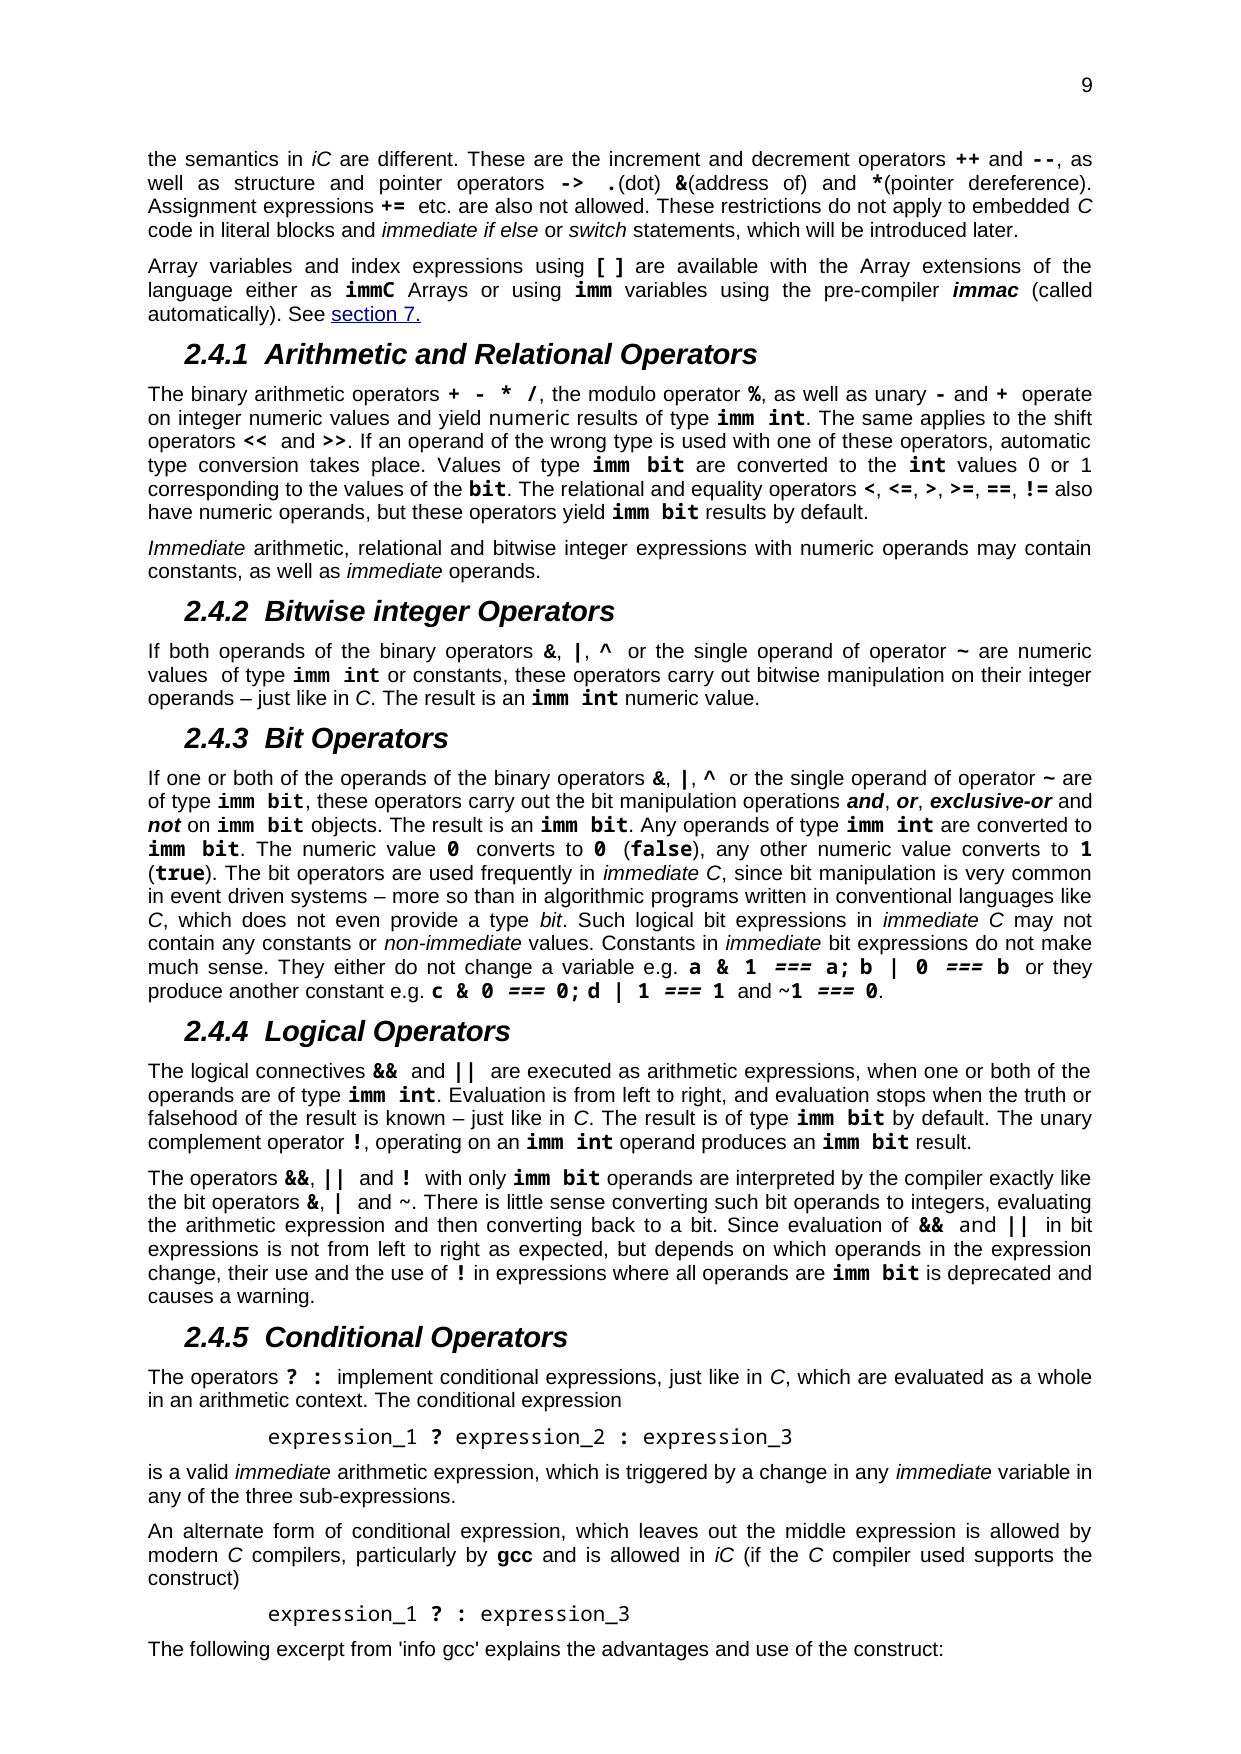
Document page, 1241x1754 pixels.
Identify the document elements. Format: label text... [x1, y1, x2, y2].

text The operators ? : implement conditional expressions, just like in C, which are evaluated as a whole in an arithmetic context. The conditional expression [148, 1365, 1092, 1413]
text Array variables and index expressions using [ ] are available with the Array extensions of the language either as immC Arrays or using imm variables using the pre-compiler immac (called automatically). See section 7. [148, 255, 1092, 326]
text expression_1 ? : expression_3 [268, 1602, 1092, 1626]
text An alternate form of conditional expression, which leaves out the middle expression is allowed by modern C compilers, particularly by gcc and is allowed in iC (if the C compiler used supports the construct) [148, 1520, 1092, 1591]
text expression_1 ? expression_2 : expression_3 [268, 1425, 1092, 1449]
text The following excerpt from 'info gcc' explains the advantages and use of the construct: [148, 1638, 1092, 1661]
text is a valid immediate arithmetic expression, which is triggered by a change in any immediate variable in any of the three sub-expressions. [148, 1461, 1092, 1508]
subtitle Bitwise integer Operators [184, 595, 1092, 628]
subtitle Logical Operators [184, 1015, 1092, 1048]
subtitle Conditional Operators [184, 1321, 1092, 1354]
text the semantics in iC are different. These are the increment and decrement operators ++ and --, as well as structure and pointer operators -> .(dot) &(address of) and *(pointer dereference). Assignment expressions += etc. are also not allowed. These restrictions do not apply to embedded C code in literal blocks and immediate if else or switch statements, which will be introduced later. [148, 148, 1092, 242]
text The logical connectives && and || are executed as arithmetic expressions, when one or both of the operands are of type imm int. Evaluation is from left to right, and evaluation stops when the truth or falsehood of the result is known – just like in C. The result is of type imm bit by default. The unary complement operator !, operating on an imm int operand produces an imm bit result. [148, 1060, 1092, 1154]
text The binary arithmetic operators + - * /, the modulo operator %, as well as unary - and + operate on integer numeric values and yield numeric results of type imm int. The same applies to the shift operators << and >>. If an operand of the wrong type is used with one of these operators, automatic type conversion takes place. Values of type imm bit are converted to the int values 0 or 1 corresponding to the values of the bit. The relational and equality operators <, <=, >, >=, ==, != also have numeric operands, but these operators yield imm bit results by default. [148, 382, 1092, 524]
text If one or both of the operands of the binary operators &, |, ^ or the single operand of operator ~ are of type imm bit, these operators carry out the bit manipulation operations and, or, exclusive-or and not on imm bit objects. The result is an imm bit. Any operands of type imm int are converted to imm bit. The numeric value 0 converts to 0 (false), any other numeric value converts to 1 (true). The bit operators are used frequently in immediate C, since bit manipulation is very common in event driven systems – more so than in algorithmic programs written in conventional languages like C, which does not even provide a type bit. Such logical bit expressions in immediate C may not contain any constants or non-immediate values. Constants in immediate bit expressions do not make much sense. They either do not change a variable e.g. a & 1 === a; b | 0 === b or they produce another constant e.g. c & 0 === 0; d | 1 === 1 and ~1 === 0. [148, 766, 1092, 1003]
subtitle Bit Operators [184, 722, 1092, 755]
text The operators &&, || and ! with only imm bit operands are interpreted by the compiler exactly like the bit operators &, | and ~. There is little sense converting such bit operands to integers, evaluating the arithmetic expression and then converting back to a bit. Since evaluation of && and || in bit expressions is not from left to right as expected, but depends on which operands in the expression change, their use and the use of ! in expressions where all operands are imm bit is deprecated and causes a warning. [148, 1167, 1092, 1309]
text Immediate arithmetic, relational and bitwise integer expressions with numeric operands may contain constants, as well as immediate operands. [148, 536, 1092, 583]
subtitle Arithmetic and Relational Operators [184, 338, 1092, 371]
text If both operands of the binary operators &, |, ^ or the single operand of operator ~ are numeric values of type imm int or constants, these operators carry out bitwise manipulation on their integer operands – just like in C. The result is an imm int numeric value. [148, 639, 1092, 710]
